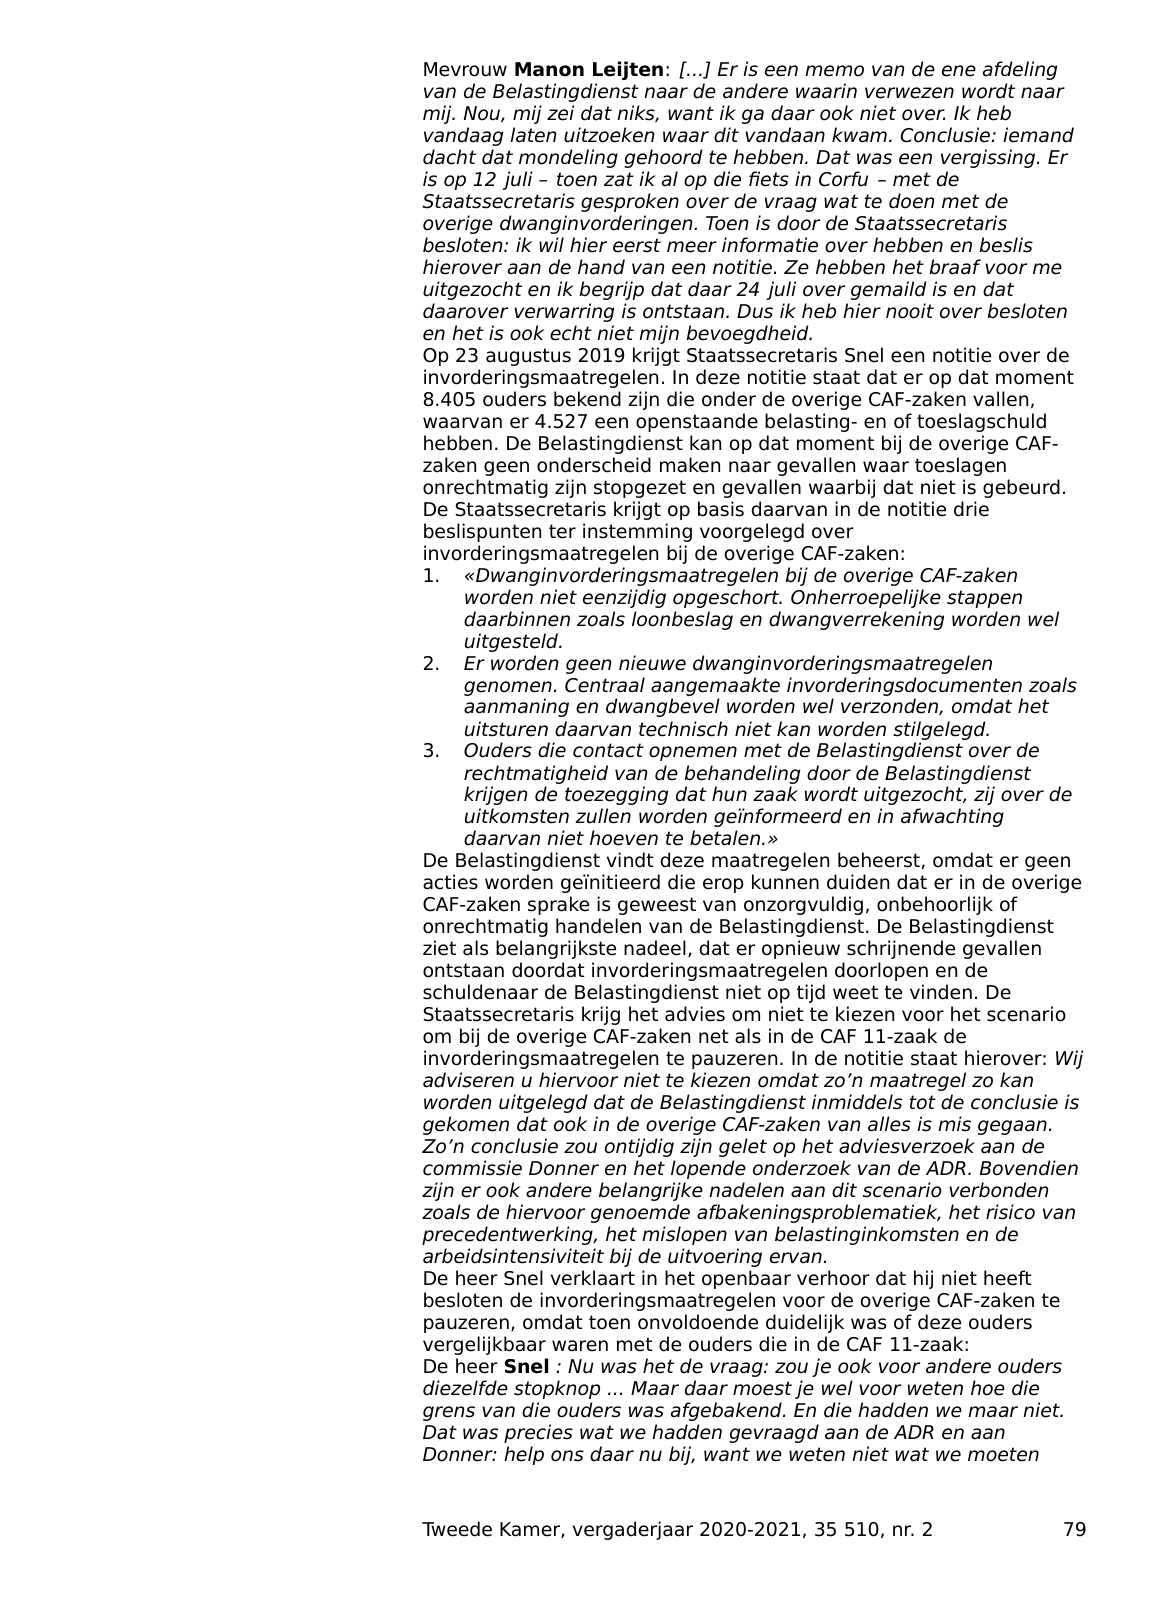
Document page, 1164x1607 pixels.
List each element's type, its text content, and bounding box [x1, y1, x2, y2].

text De heer Snel verklaart in het openbaar verhoor dat hij niet heeft besloten de invorderingsmaatregelen voor de overige CAF-zaken te pauzeren, omdat toen onvoldoende duidelijk was of deze ouders vergelijkbaar waren met de ouders die in de CAF 11-zaak: [422, 1268, 1087, 1356]
text De Staatssecretaris krijgt op basis daarvan in de notitie drie beslispunten ter instemming voorgelegd over invorderingsmaatregelen bij de overige CAF-zaken: [422, 499, 1087, 564]
text Mevrouw Manon Leijten: [...] Er is een memo van de ene afdeling van de Belastingdienst naar de andere waarin verwezen wordt naar mij. Nou, mij zei dat niks, want ik ga daar ook niet over. Ik heb vandaag laten uitzoeken waar dit vandaan kwam. Conclusie: iemand dacht dat mondeling gehoord te hebben. Dat was een vergissing. Er is op 12 juli – toen zat ik al op die fiets in Corfu – met de Staatssecretaris gesproken over de vraag wat te doen met de overige dwanginvorderingen. Toen is door de Staatssecretaris besloten: ik wil hier eerst meer informatie over hebben en beslis hierover aan de hand van een notitie. Ze hebben het braaf voor me uitgezocht en ik begrijp dat daar 24 juli over gemaild is en dat daarover verwarring is ontstaan. Dus ik heb hier nooit over besloten en het is ook echt niet mijn bevoegdheid. [422, 59, 1087, 345]
text De Belastingdienst vindt deze maatregelen beheerst, omdat er geen acties worden geïnitieerd die erop kunnen duiden dat er in de overige CAF-zaken sprake is geweest van onzorgvuldig, onbehoorlijk of onrechtmatig handelen van de Belastingdienst. De Belastingdienst ziet als belangrijkste nadeel, dat er opnieuw schrijnende gevallen ontstaan doordat invorderingsmaatregelen doorlopen en de schuldenaar de Belastingdienst niet op tijd weet te vinden. De Staatssecretaris krijg het advies om niet te kiezen voor het scenario om bij de overige CAF-zaken net als in de CAF 11-zaak de invorderingsmaatregelen te pauzeren. In de notitie staat hierover: Wij adviseren u hiervoor niet te kiezen omdat zo’n maatregel zo kan worden uitgelegd dat de Belastingdienst inmiddels tot de conclusie is gekomen dat ook in de overige CAF-zaken van alles is mis gegaan. Zo’n conclusie zou ontijdig zijn gelet op het adviesverzoek aan de commissie Donner en het lopende onderzoek van de ADR. Bovendien zijn er ook andere belangrijke nadelen aan dit scenario verbonden zoals de hiervoor genoemde afbakeningsproblematiek, het risico van precedentwerking, het mislopen van belastinginkomsten en de arbeidsintensiviteit bij de uitvoering ervan. [422, 850, 1087, 1268]
text De heer Snel : Nu was het de vraag: zou je ook voor andere ouders diezelfde stopknop ... Maar daar moest je wel voor weten hoe die grens van die ouders was afgebakend. En die hadden we maar niet. Dat was precies wat we hadden gevraagd aan de ADR en aan Donner: help ons daar nu bij, want we weten niet wat we moeten [422, 1356, 1087, 1466]
text 3. Ouders die contact opnemen met de Belastingdienst over de rechtmatigheid van de behandeling door de Belastingdienst krijgen de toezegging dat hun zaak wordt uitgezocht, zij over de uitkomsten zullen worden geïnformeerd en in afwachting daarvan niet hoeven te betalen.» [422, 740, 1087, 850]
text 1. «Dwanginvorderingsmaatregelen bij de overige CAF-zaken worden niet eenzijdig opgeschort. Onherroepelijke stappen daarbinnen zoals loonbeslag en dwangverrekening worden wel uitgesteld. [422, 564, 1087, 652]
text Op 23 augustus 2019 krijgt Staatssecretaris Snel een notitie over de invorderingsmaatregelen. In deze notitie staat dat er op dat moment 8.405 ouders bekend zijn die onder de overige CAF-zaken vallen, waarvan er 4.527 een openstaande belasting- en of toeslagschuld hebben. De Belastingdienst kan op dat moment bij de overige CAF-zaken geen onderscheid maken naar gevallen waar toeslagen onrechtmatig zijn stopgezet en gevallen waarbij dat niet is gebeurd. [422, 345, 1087, 499]
text 2. Er worden geen nieuwe dwanginvorderingsmaatregelen genomen. Centraal aangemaakte invorderingsdocumenten zoals aanmaning en dwangbevel worden wel verzonden, omdat het uitsturen daarvan technisch niet kan worden stilgelegd. [422, 652, 1087, 740]
